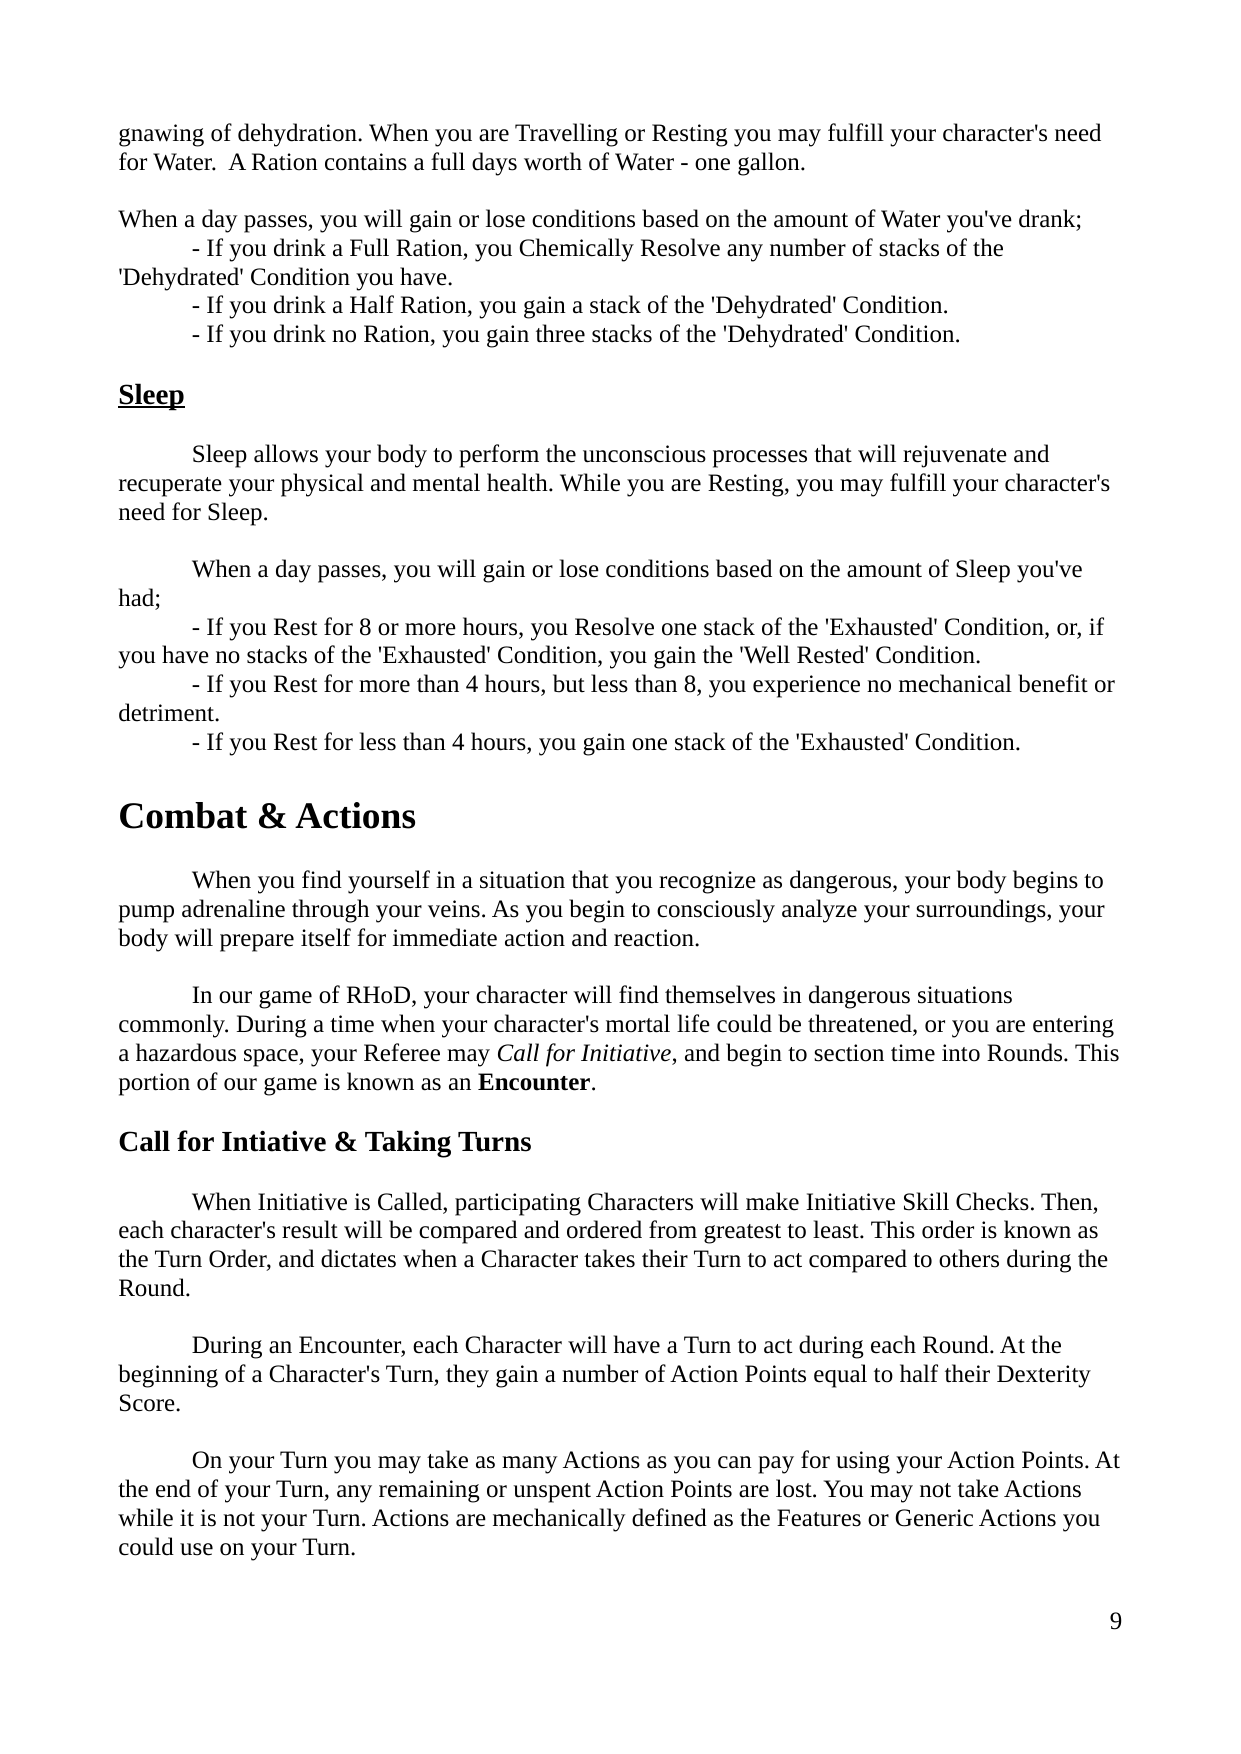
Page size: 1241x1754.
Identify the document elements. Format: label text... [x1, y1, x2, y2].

text - If you drink no Ration, you gain three stacks of the 'Dehydrated' Condition. [118, 319, 1122, 348]
text Call for Intiative & Taking Turns [118, 1124, 1122, 1158]
text - If you Rest for 8 or more hours, you Resolve one stack of the 'Exhausted' Condition, or, if you have no stacks of the 'Exhausted' Condition, you gain the 'Well Rested' Condition. - If you Rest for more than 4 hours, but less than 8, you experience no mechanical benefit or detriment. - If you Rest for less than 4 hours, you gain one stack of the 'Exhausted' Condition. [118, 612, 1122, 755]
text - If you drink a Half Ration, you gain a stack of the 'Dehydrated' Condition. [118, 291, 1122, 319]
text When Initiative is Called, participating Characters will make Initiative Skill Checks. Then, each character's result will be compared and ordered from greatest to least. This order is known as the Turn Order, and dictates when a Character takes their Turn to act compared to others during the Round. [118, 1187, 1122, 1302]
text Sleep allows your body to perform the unconscious processes that will rejuvenate and recuperate your physical and mental health. While you are Resting, you may fulfill your character's need for Sleep. When a day passes, you will gain or lose conditions based on the amount of Sleep you've had; [118, 439, 1122, 612]
text When you find yourself in a situation that you recognize as dangerous, your body begins to pump adrenaline through your veins. As you begin to consciously analyze your surroundings, your body will prepare itself for immediate action and reaction. In our game of RHoD, your character will find themselves in dangerous situations commonly. During a time when your character's mortal life could be threatened, or you are entering a hazardous space, your Referee may Call for Initiative, and begin to section time into Rounds. This portion of our game is known as an Encounter. [118, 866, 1122, 1096]
text Sleep [118, 377, 1122, 410]
text During an Encounter, each Character will have a Turn to act during each Round. At the beginning of a Character's Turn, they gain a number of Action Points equal to half their Dexterity Score. [118, 1330, 1122, 1417]
text Combat & Actions [118, 794, 1122, 837]
text gnawing of dehydration. When you are Travelling or Resting you may fulfill your character's need for Water. A Ration contains a full days worth of Water - one gallon. When a day passes, you will gain or lose conditions based on the amount of Water you've drank; [118, 118, 1122, 233]
text On your Turn you may take as many Actions as you can pay for using your Action Points. At the end of your Turn, any remaining or unspent Action Points are lost. You may not take Actions while it is not your Turn. Actions are mechanically defined as the Features or Generic Actions you could use on your Turn. [118, 1445, 1122, 1560]
text - If you drink a Full Ration, you Chemically Resolve any number of stacks of the 'Dehydrated' Condition you have. [118, 233, 1122, 291]
